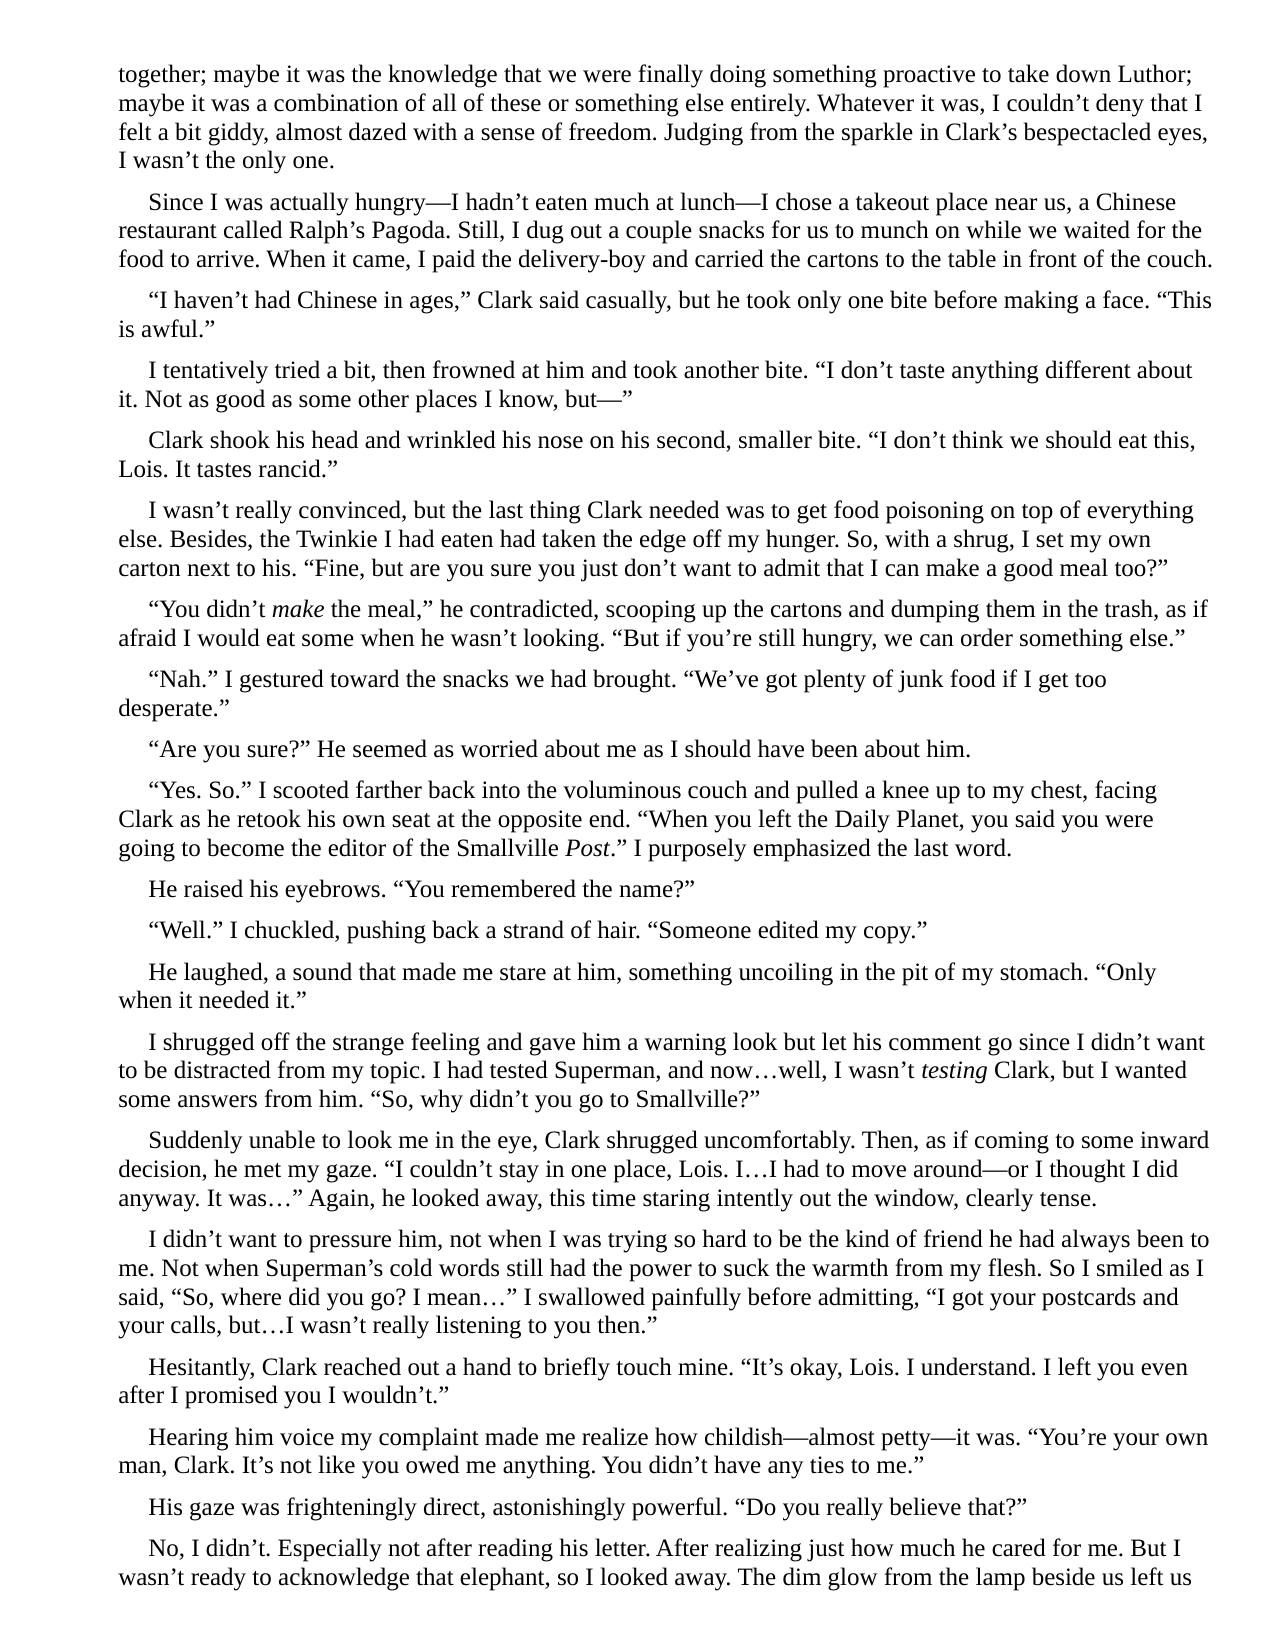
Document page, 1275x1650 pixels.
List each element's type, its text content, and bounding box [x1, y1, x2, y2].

text He laughed, a sound that made me stare at him, something uncoiling in the pit of my stomach. “Only when it needed it.” [118, 957, 1216, 1014]
text “Yes. So.” I scooted farther back into the voluminous couch and pulled a knee up to my chest, facing Clark as he retook his own seat at the opposite end. “When you left the Daily Planet, you said you were going to become the editor of the Smallville Post.” I purposely emphasized the last word. [118, 775, 1216, 862]
text “You didn’t make the meal,” he contradicted, scooping up the cartons and dumping them in the trash, as if afraid I would eat some when he wasn’t looking. “But if you’re still hungry, we can order something else.” [118, 594, 1216, 652]
text Since I was actually hungry—I hadn’t eaten much at lunch—I chose a takeout place near us, a Chinese restaurant called Ralph’s Pagoda. Still, I dug out a couple snacks for us to munch on while we waited for the food to arrive. When it came, I paid the delivery-boy and carried the cartons to the table in front of the couch. [118, 187, 1216, 273]
text “Well.” I chuckled, pushing back a strand of hair. “Someone edited my copy.” [118, 915, 1216, 944]
text No, I didn’t. Especially not after reading his letter. After realizing just how much he cared for me. But I wasn’t ready to acknowledge that elephant, so I looked away. The dim glow from the lamp beside us left us [118, 1533, 1216, 1590]
text “Nah.” I gestured toward the snacks we had brought. “We’ve got plenty of junk food if I get too desperate.” [118, 664, 1216, 722]
text “Are you sure?” He seemed as worried about me as I should have been about him. [118, 734, 1216, 763]
text I wasn’t really convinced, but the last thing Clark needed was to get food poisoning on top of everything else. Besides, the Twinkie I had eaten had taken the edge off my hunger. So, with a shrug, I set my own carton next to his. “Fine, but are you sure you just don’t want to admit that I can make a good meal too?” [118, 495, 1216, 582]
text Hearing him voice my complaint made me realize how childish—almost petty—it was. “You’re your own man, Clark. It’s not like you owed me anything. You didn’t have any ties to me.” [118, 1422, 1216, 1479]
text Suddenly unable to look me in the eye, Clark shrugged uncomfortably. Then, as if coming to some inward decision, he met my gaze. “I couldn’t stay in one place, Lois. I…I had to move around—or I thought I did anyway. It was…” Again, he looked away, this time staring intently out the window, clearly tense. [118, 1125, 1216, 1212]
text He raised his eyebrows. “You remembered the name?” [118, 874, 1216, 903]
text His gaze was frighteningly direct, astonishingly powerful. “Do you really believe that?” [118, 1492, 1216, 1520]
text together; maybe it was the knowledge that we were finally doing something proactive to take down Luthor; maybe it was a combination of all of these or something else entirely. Whatever it was, I couldn’t deny that I felt a bit giddy, almost dazed with a sense of freedom. Judging from the sparkle in Clark’s bespectacled eyes, I wasn’t the only one. [118, 59, 1216, 174]
text I didn’t want to pressure him, not when I was trying so hard to be the kind of friend he had always been to me. Not when Superman’s cold words still had the power to suck the warmth from my flesh. So I smiled as I said, “So, where did you go? I mean…” I swallowed painfully before admitting, “I got your postcards and your calls, but…I wasn’t really listening to you then.” [118, 1224, 1216, 1339]
text “I haven’t had Chinese in ages,” Clark said casually, but he took only one bite before making a face. “This is awful.” [118, 285, 1216, 343]
text I tentatively tried a bit, then frowned at him and took another bite. “I don’t taste anything different about it. Not as good as some other places I know, but—” [118, 355, 1216, 413]
text I shrugged off the strange feeling and gave him a warning look but let his comment go since I didn’t want to be distracted from my topic. I had tested Superman, and now…well, I wasn’t testing Clark, but I wanted some answers from him. “So, why didn’t you go to Smallville?” [118, 1027, 1216, 1113]
text Hesitantly, Clark reached out a hand to briefly touch mine. “It’s okay, Lois. I understand. I left you even after I promised you I wouldn’t.” [118, 1352, 1216, 1409]
text Clark shook his head and wrinkled his nose on his second, smaller bite. “I don’t think we should eat this, Lois. It tastes rancid.” [118, 425, 1216, 483]
